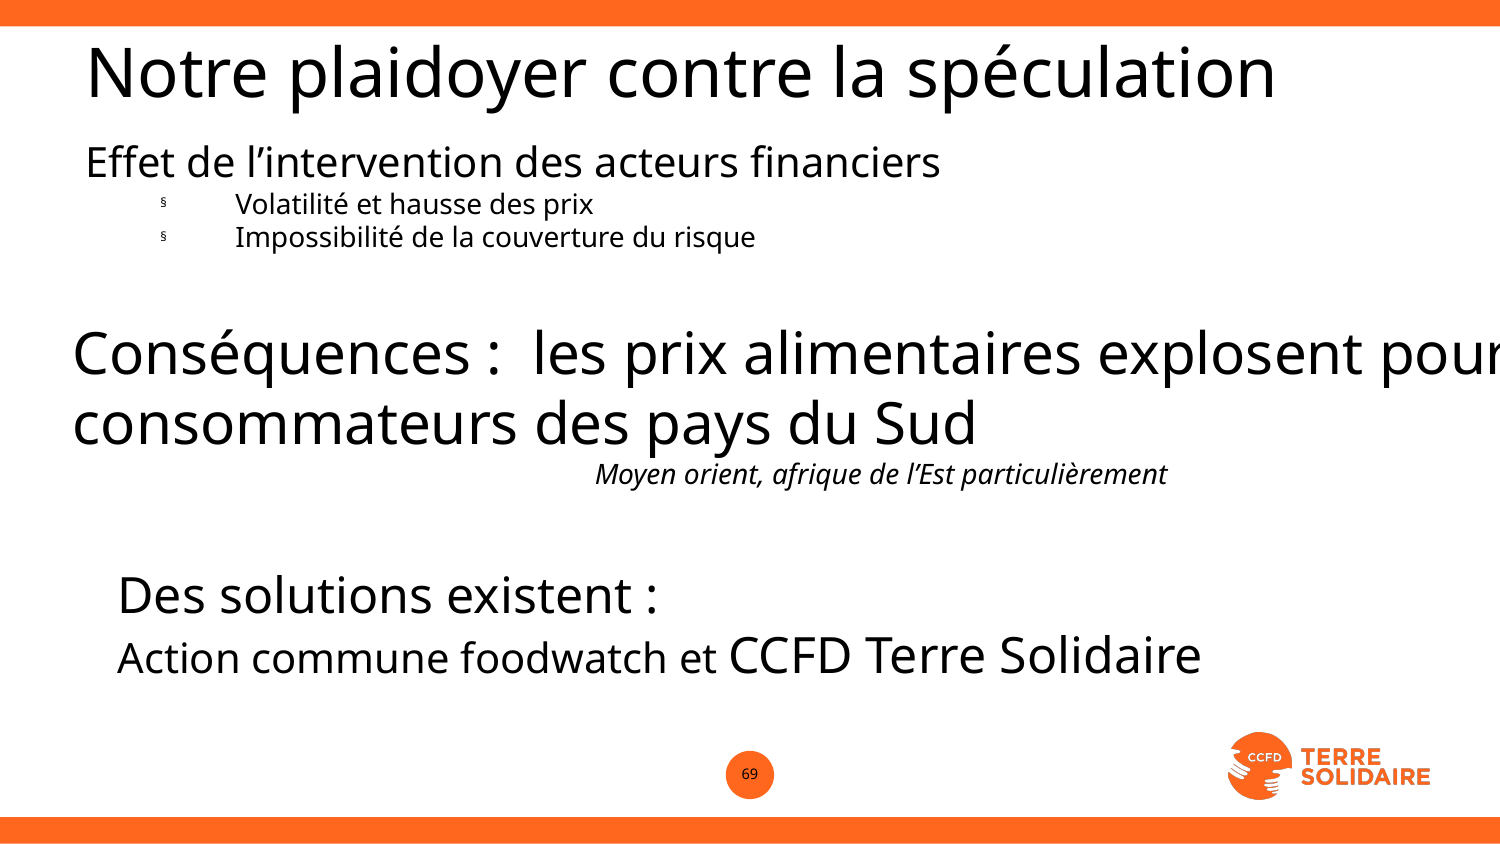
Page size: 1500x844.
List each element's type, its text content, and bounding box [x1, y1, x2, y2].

text_box Des solutions existent : Action commune foodwatch et CCFD Terre Solidaire [102, 556, 1460, 692]
text_box Conséquences : les prix alimentaires explosent pour les consommateurs des pays du Sud Moyen orient, afrique de l’Est particulièrement [58, 308, 1500, 498]
title Notre plaidoyer contre la spéculation [70, 31, 1430, 112]
text_box Effet de l’intervention des acteurs financiers Volatilité et hausse des prix Impossibilité de la couverture du risque [70, 128, 1500, 262]
picture [1228, 732, 1430, 800]
